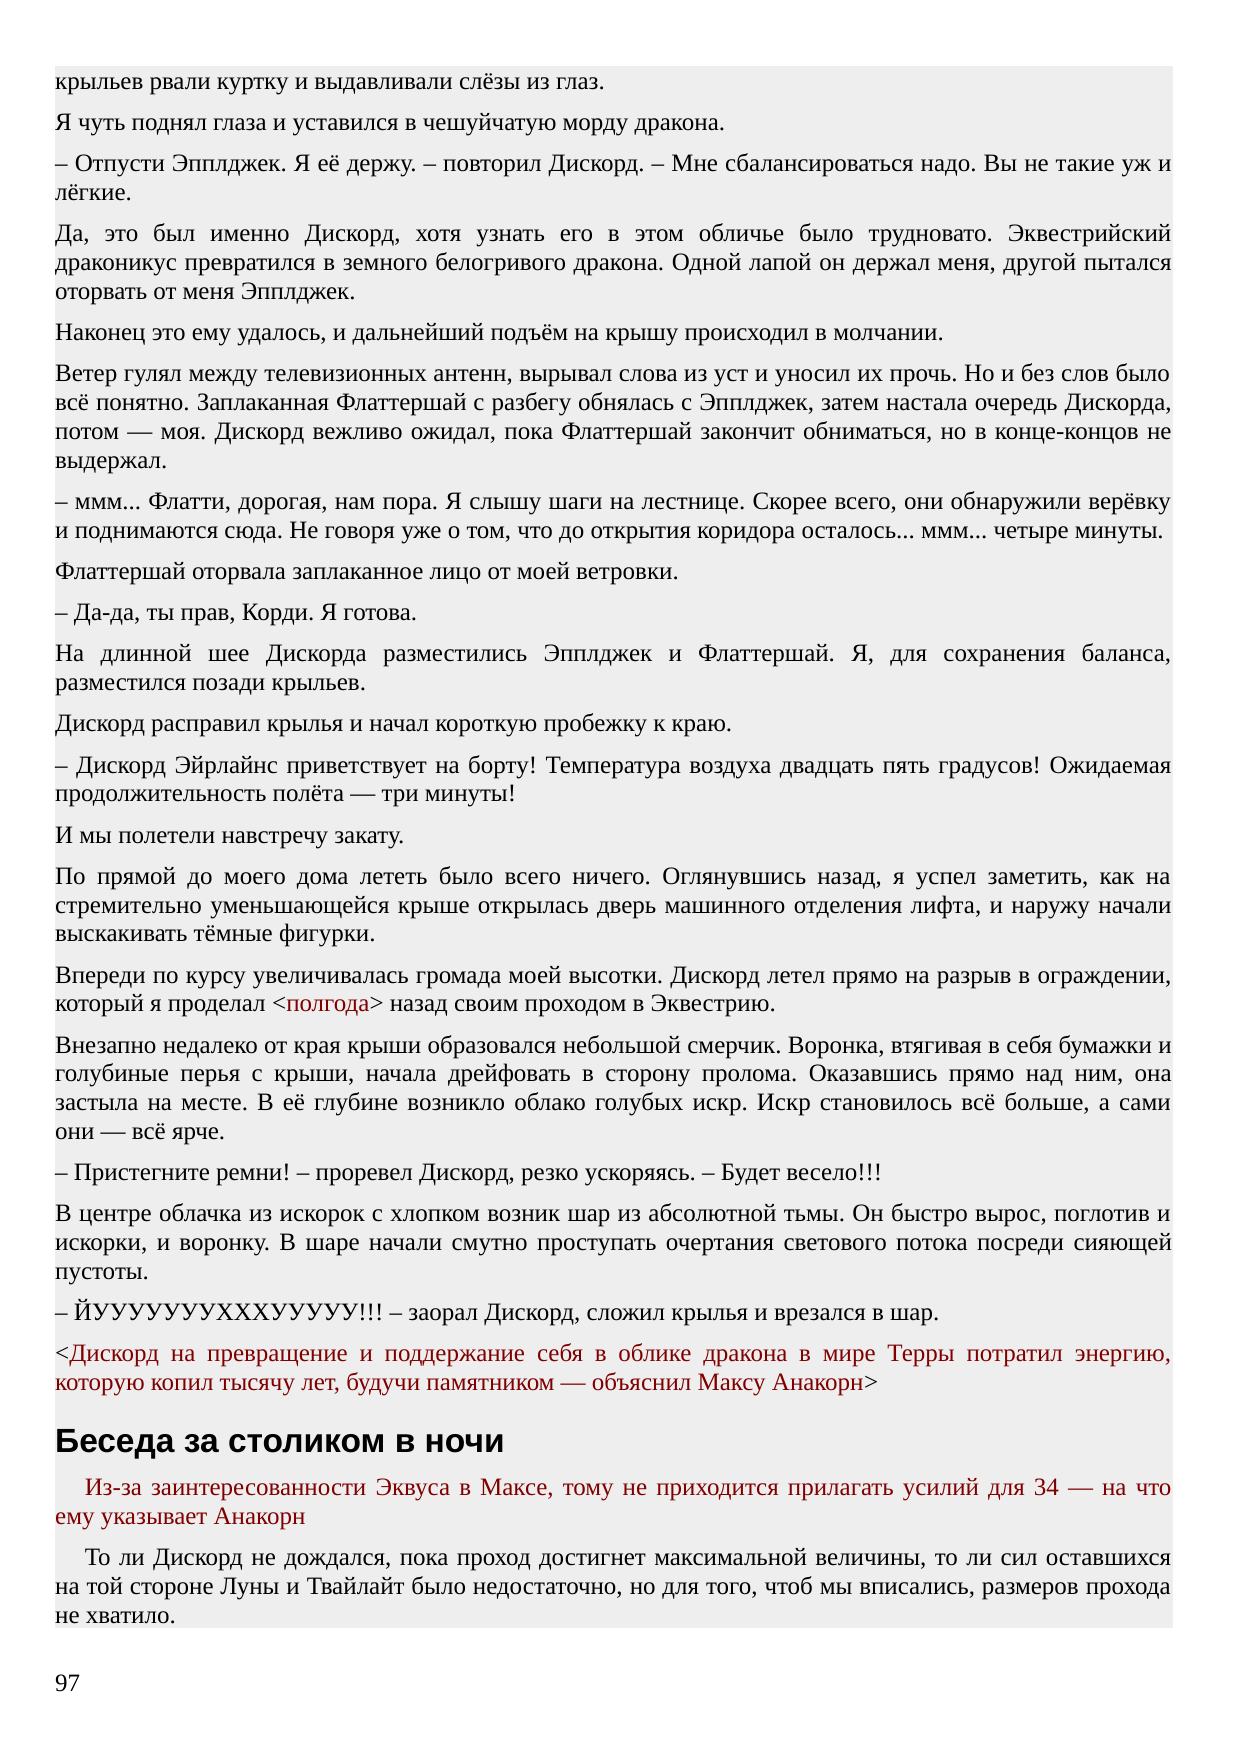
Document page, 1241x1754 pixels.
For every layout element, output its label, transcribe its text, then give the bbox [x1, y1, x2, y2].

text Впереди по курсу увеличивалась громада моей высотки. Дискорд летел прямо на разрыв в ограждении, который я проделал <полгода> назад своим проходом в Эквестрию. [55, 960, 1173, 1017]
text На длинной шее Дискорда разместились Эпплджек и Флаттершай. Я, для сохранения баланса, разместился позади крыльев. [55, 638, 1173, 696]
text В центре облачка из искорок с хлопком возник шар из абсолютной тьмы. Он быстро вырос, поглотив и искорки, и воронку. В шаре начали смутно проступать очертания светового потока посреди сияющей пустоты. [55, 1198, 1173, 1285]
text – Отпусти Эпплджек. Я её держу. – повторил Дискорд. – Мне сбалансироваться надо. Вы не такие уж и лёгкие. [55, 148, 1173, 206]
text Ветер гулял между телевизионных антенн, вырывал слова из уст и уносил их прочь. Но и без слов было всё понятно. Заплаканная Флаттершай с разбегу обнялась с Эпплджек, затем настала очередь Дискорда, потом — моя. Дискорд вежливо ожидал, пока Флаттершай закончит обниматься, но в конце-концов не выдержал. [55, 358, 1173, 473]
text – Дискорд Эйрлайнс приветствует на борту! Температура воздуха двадцать пять градусов! Ожидаемая продолжительность полёта — три минуты! [55, 750, 1173, 807]
text – ммм... Флатти, дорогая, нам пора. Я слышу шаги на лестнице. Скорее всего, они обнаружили верёвку и поднимаются сюда. Не говоря уже о том, что до открытия коридора осталось... ммм... четыре минуты. [55, 486, 1173, 543]
text – ЙУУУУУУУХХХУУУУУ!!! – заорал Дискорд, сложил крылья и врезался в шар. [55, 1297, 1173, 1326]
text Дискорд расправил крылья и начал короткую пробежку к краю. [55, 708, 1173, 737]
text Внезапно недалеко от края крыши образовался небольшой смерчик. Воронка, втягивая в себя бумажки и голубиные перья с крыши, начала дрейфовать в сторону пролома. Оказавшись прямо над ним, она застыла на месте. В её глубине возникло облако голубых искр. Искр становилось всё больше, а сами они — всё ярче. [55, 1030, 1173, 1145]
text <Дискорд на превращение и поддержание себя в облике дракона в мире Терры потратил энергию, которую копил тысячу лет, будучи памятником — объяснил Максу Анакорн> [55, 1338, 1173, 1396]
text Я чуть поднял глаза и уставился в чешуйчатую морду дракона. [55, 107, 1173, 136]
text То ли Дискорд не дождался, пока проход достигнет максимальной величины, то ли сил оставшихся на той стороне Луны и Твайлайт было недостаточно, но для того, чтоб мы вписались, размеров прохода не хватило. [55, 1542, 1173, 1628]
text Флаттершай оторвала заплаканное лицо от моей ветровки. [55, 556, 1173, 585]
text – Да-да, ты прав, Корди. Я готова. [55, 597, 1173, 626]
text Из-за заинтересованности Эквуса в Максе, тому не приходится прилагать усилий для 34 — на что ему указывает Анакорн [55, 1472, 1173, 1530]
subtitle Беседа за столиком в ночи [55, 1421, 1173, 1460]
text Наконец это ему удалось, и дальнейший подъём на крышу происходил в молчании. [55, 317, 1173, 346]
text И мы полетели навстречу закату. [55, 820, 1173, 848]
text крыльев рвали куртку и выдавливали слёзы из глаз. [55, 66, 1173, 95]
text – Пристегните ремни! – проревел Дискорд, резко ускоряясь. – Будет весело!!! [55, 1157, 1173, 1186]
text По прямой до моего дома лететь было всего ничего. Оглянувшись назад, я успел заметить, как на стремительно уменьшающейся крыше открылась дверь машинного отделения лифта, и наружу начали выскакивать тёмные фигурки. [55, 861, 1173, 947]
text Да, это был именно Дискорд, хотя узнать его в этом обличье было трудновато. Эквестрийский драконикус превратился в земного белогривого дракона. Одной лапой он держал меня, другой пытался оторвать от меня Эпплджек. [55, 218, 1173, 305]
